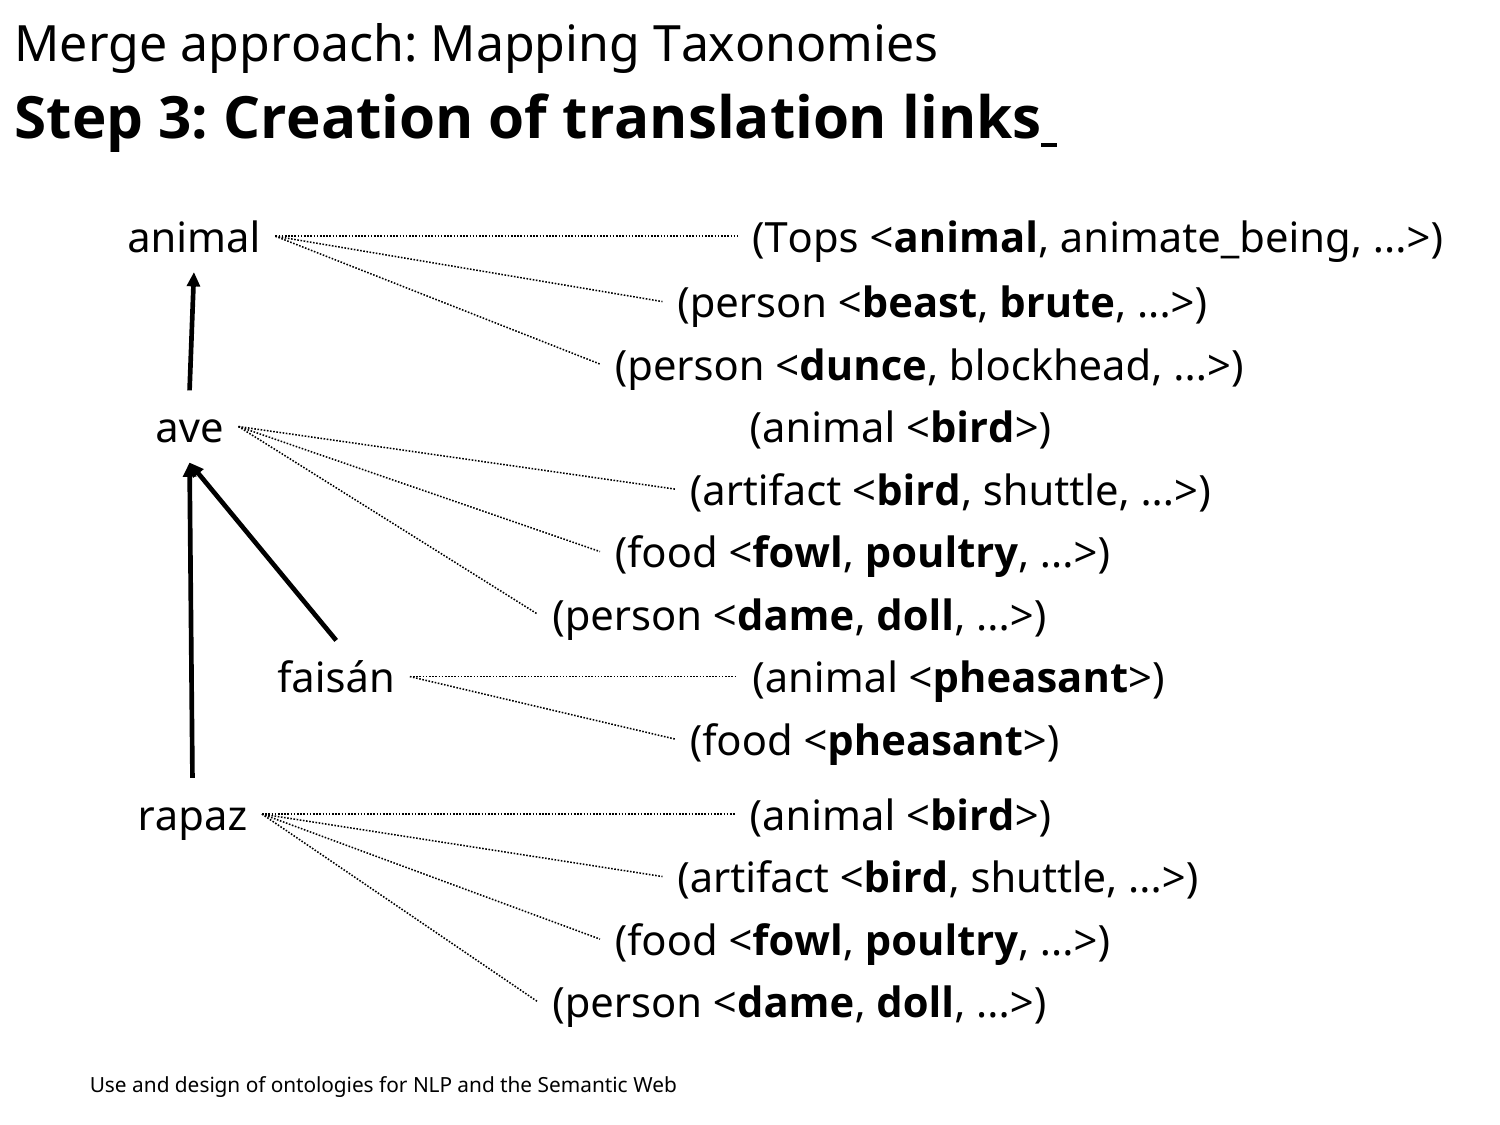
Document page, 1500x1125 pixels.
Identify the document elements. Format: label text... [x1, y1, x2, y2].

text_box (food <fowl, poultry, ...>) [599, 515, 1126, 588]
text_box (animal <bird>) [734, 390, 1067, 452]
text_box (artifact <bird, shuttle, ...>) [662, 840, 1214, 913]
text_box (person <dame, doll, ...>) [537, 965, 1062, 1038]
text_box Merge approach: Mapping Taxonomies Step 3: Creation of translation links [0, 0, 1400, 150]
text_box animal [112, 200, 276, 273]
text_box (person <beast, brute, ...>) [662, 265, 1239, 327]
text_box (person <dame, doll, ...>) [537, 577, 1062, 651]
text_box faisán [262, 640, 410, 713]
text_box (person <dunce, blockhead, ...>) [599, 327, 1259, 401]
text_box (animal <bird>) [734, 777, 1067, 840]
text_box (food <pheasant>) [674, 702, 1075, 776]
text_box ave [140, 390, 239, 463]
text_box (food <fowl, poultry, ...>) [599, 902, 1126, 976]
text_box (artifact <bird, shuttle, ...>) [675, 452, 1226, 526]
text_box rapaz [122, 777, 263, 851]
text_box (animal <pheasant>) [737, 640, 1180, 713]
text_box (Tops <animal, animate_being, ...>) [737, 200, 1459, 273]
